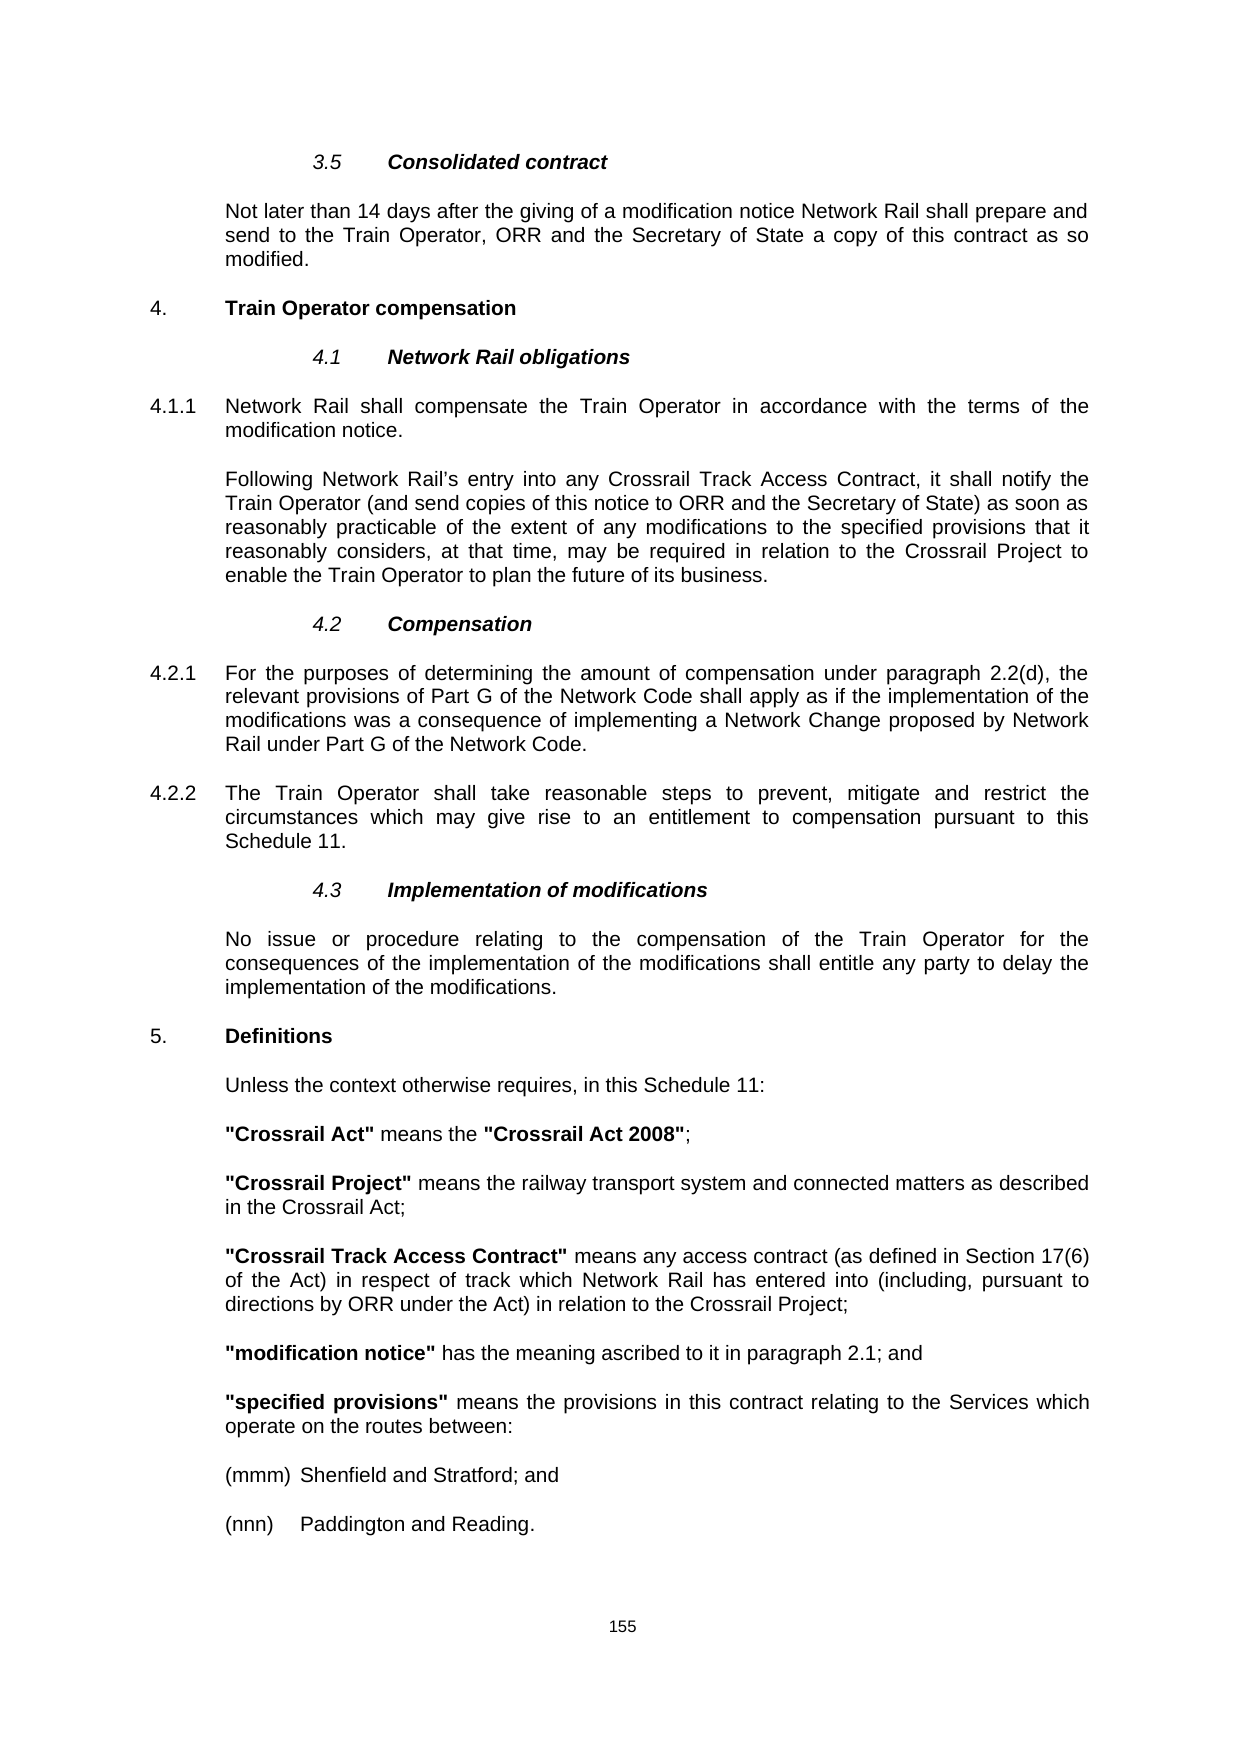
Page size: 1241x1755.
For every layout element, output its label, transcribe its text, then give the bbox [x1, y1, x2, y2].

list Network Rail obligations [312, 345, 1090, 369]
list Compensation [312, 611, 1090, 635]
list Train Operator compensation [150, 296, 1090, 320]
list Consolidated contract [312, 150, 1090, 174]
list Implementation of modifications [312, 878, 1090, 902]
text "Crossrail Track Access Contract" means any access contract (as defined in Section 17(6) of the Act) in respect of track which Network Rail has entered into (including, pursuant to directions by ORR under the Act) in relation to the Crossrail Project; [225, 1244, 1090, 1316]
text "modification notice" has the meaning ascribed to it in paragraph 2.1; and [225, 1341, 1090, 1364]
text Not later than 14 days after the giving of a modification notice Network Rail shall prepare and send to the Train Operator, ORR and the Secretary of State a copy of this contract as so modified. [225, 199, 1090, 271]
text "Crossrail Project" means the railway transport system and connected matters as described in the Crossrail Act; [225, 1171, 1090, 1219]
subtitle Paddington and Reading. [225, 1511, 1090, 1535]
list The Train Operator shall take reasonable steps to prevent, mitigate and restrict the circumstances which may give rise to an entitlement to compensation pursuant to this Schedule 11. [150, 781, 1090, 853]
list Network Rail shall compensate the Train Operator in accordance with the terms of the modification notice. [150, 394, 1090, 442]
list For the purposes of determining the amount of compensation under paragraph 2.2(d), the relevant provisions of Part G of the Network Code shall apply as if the implementation of the modifications was a consequence of implementing a Network Change proposed by Network Rail under Part G of the Network Code. [150, 660, 1090, 756]
text Following Network Rail’s entry into any Crossrail Track Access Contract, it shall notify the Train Operator (and send copies of this notice to ORR and the Secretary of State) as soon as reasonably practicable of the extent of any modifications to the specified provisions that it reasonably considers, at that time, may be required in relation to the Crossrail Project to enable the Train Operator to plan the future of its business. [225, 467, 1090, 586]
subtitle Shenfield and Stratford; and [225, 1462, 1090, 1486]
text Unless the context otherwise requires, in this Schedule 11: [225, 1073, 1090, 1097]
text "specified provisions" means the provisions in this contract relating to the Services which operate on the routes between: [225, 1389, 1090, 1437]
text "Crossrail Act" means the "Crossrail Act 2008"; [225, 1122, 1090, 1146]
list Definitions [150, 1024, 1090, 1048]
text No issue or procedure relating to the compensation of the Train Operator for the consequences of the implementation of the modifications shall entitle any party to delay the implementation of the modifications. [225, 927, 1090, 999]
